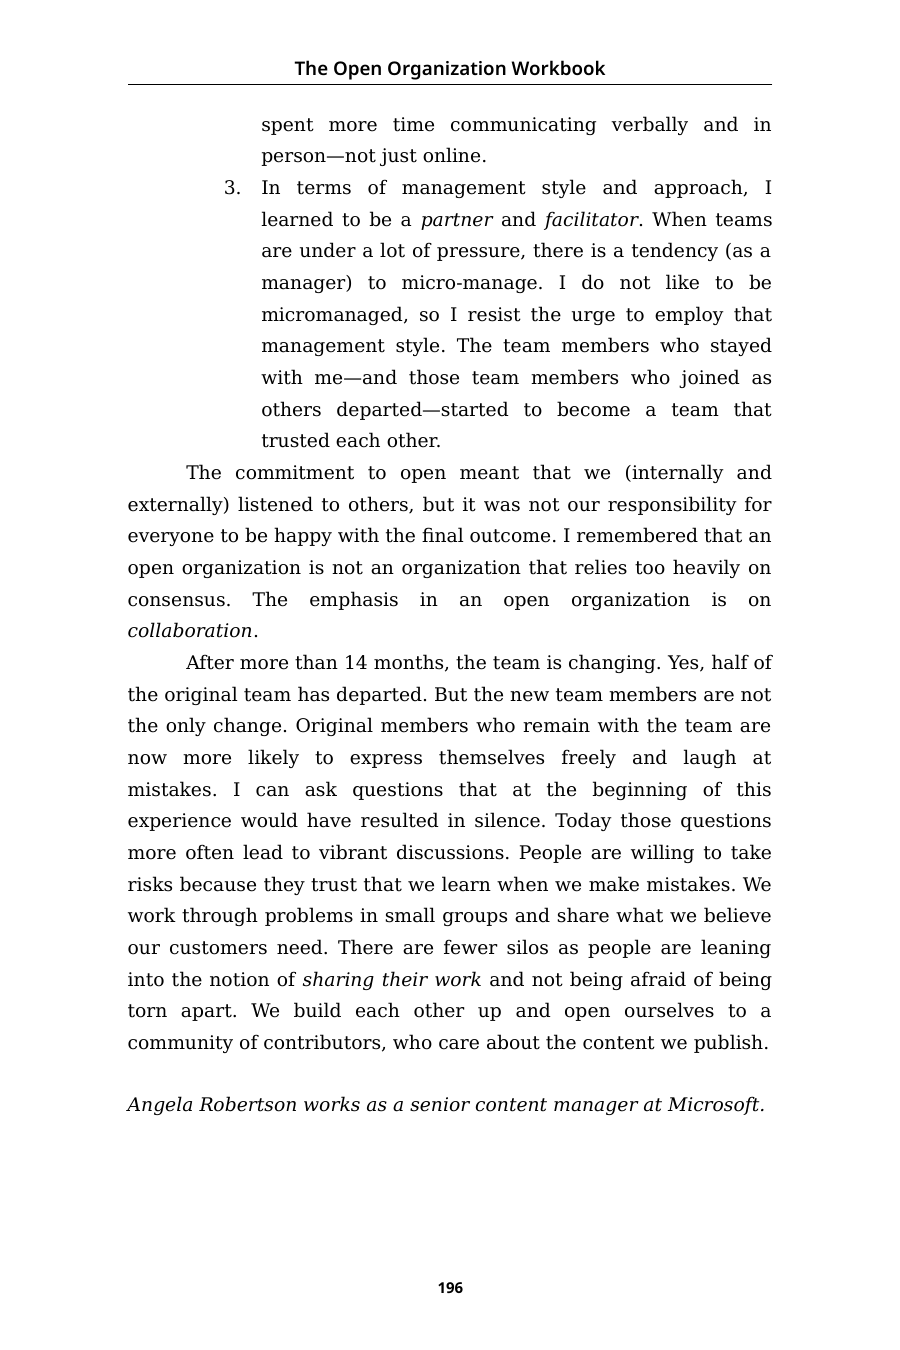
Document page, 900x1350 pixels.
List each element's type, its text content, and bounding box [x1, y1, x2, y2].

list spent more time communicating verbally and in person—not just online. [223, 114, 772, 167]
text After more than 14 months, the team is changing. Yes, half of the original team has departed. But the new team members are not the only change. Original members who remain with the team are now more likely to express themselves freely and laugh at mistakes. I can ask questions that at the beginning of this experience would have resulted in silence. Today those questions more often lead to vibrant discussions. People are willing to take risks because they trust that we learn when we make mistakes. We work through problems in small groups and share what we believe our customers need. There are fewer silos as people are leaning into the notion of sharing their work and not being afraid of being torn apart. We build each other up and open ourselves to a community of contributors, who care about the content we publish. [127, 652, 772, 1054]
list In terms of management style and approach, I learned to be a partner and facilitator. When teams are under a lot of pressure, there is a tendency (as a manager) to micro-manage. I do not like to be micromanaged, so I resist the urge to employ that management style. The team members who stayed with me—and those team members who joined as others departed—started to become a team that trusted each other. [223, 177, 772, 452]
text Angela Robertson works as a senior content manager at Microsoft. [127, 1094, 772, 1116]
text The commitment to open meant that we (internally and externally) listened to others, but it was not our responsibility for everyone to be happy with the final outcome. I remembered that an open organization is not an organization that relies too heavily on consensus. The emphasis in an open organization is on collaboration. [127, 462, 772, 642]
